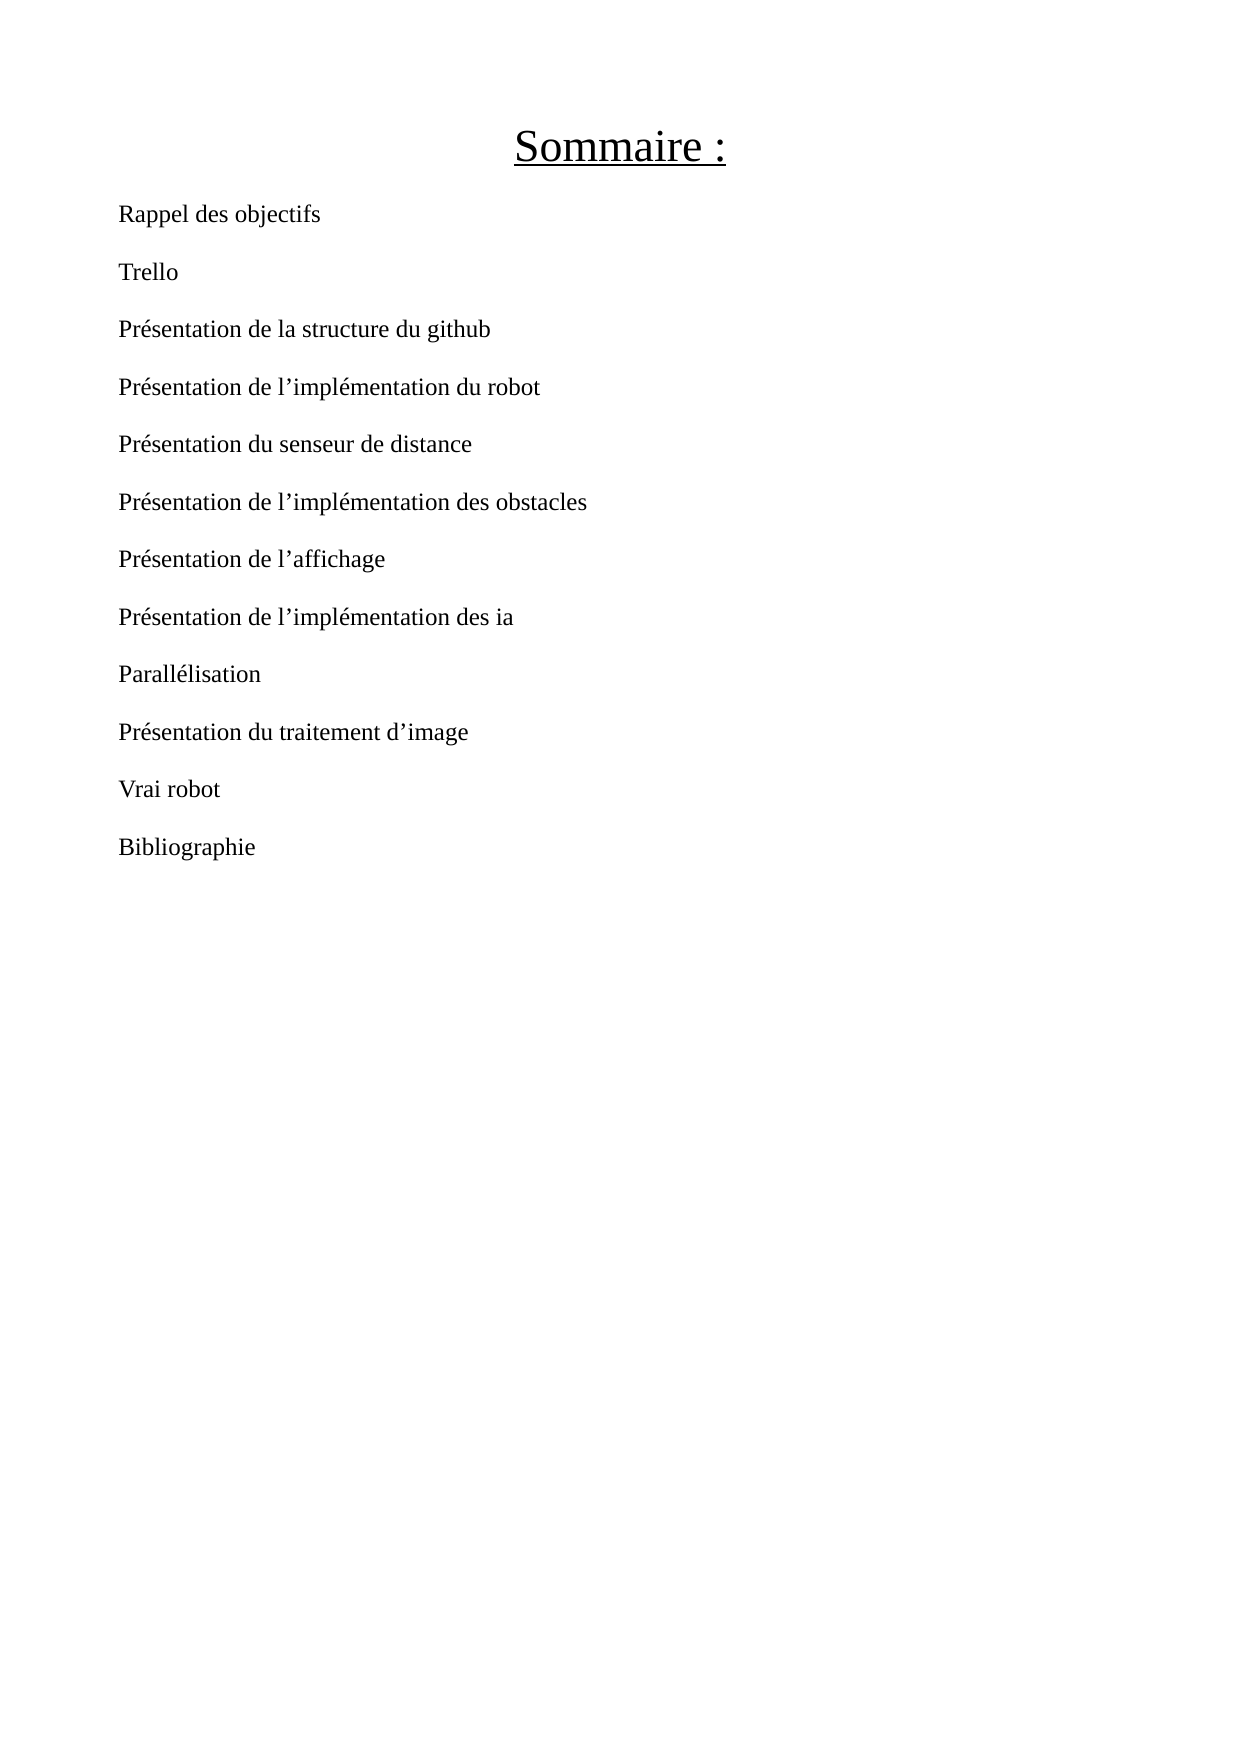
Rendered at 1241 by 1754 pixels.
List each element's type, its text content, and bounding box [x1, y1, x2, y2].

text Sommaire : [118, 118, 1122, 171]
text Présentation du traitement d’image [118, 717, 1122, 746]
text Présentation de l’implémentation du robot [118, 372, 1122, 401]
text Présentation de l’implémentation des obstacles [118, 487, 1122, 516]
text Parallélisation [118, 659, 1122, 688]
text Bibliographie [118, 832, 1122, 861]
text Rappel des objectifs [118, 199, 1122, 228]
text Vrai robot [118, 774, 1122, 803]
text Trello [118, 257, 1122, 286]
text Présentation de l’affichage [118, 544, 1122, 573]
text Présentation du senseur de distance [118, 429, 1122, 458]
text Présentation de la structure du github [118, 314, 1122, 343]
text Présentation de l’implémentation des ia [118, 602, 1122, 631]
